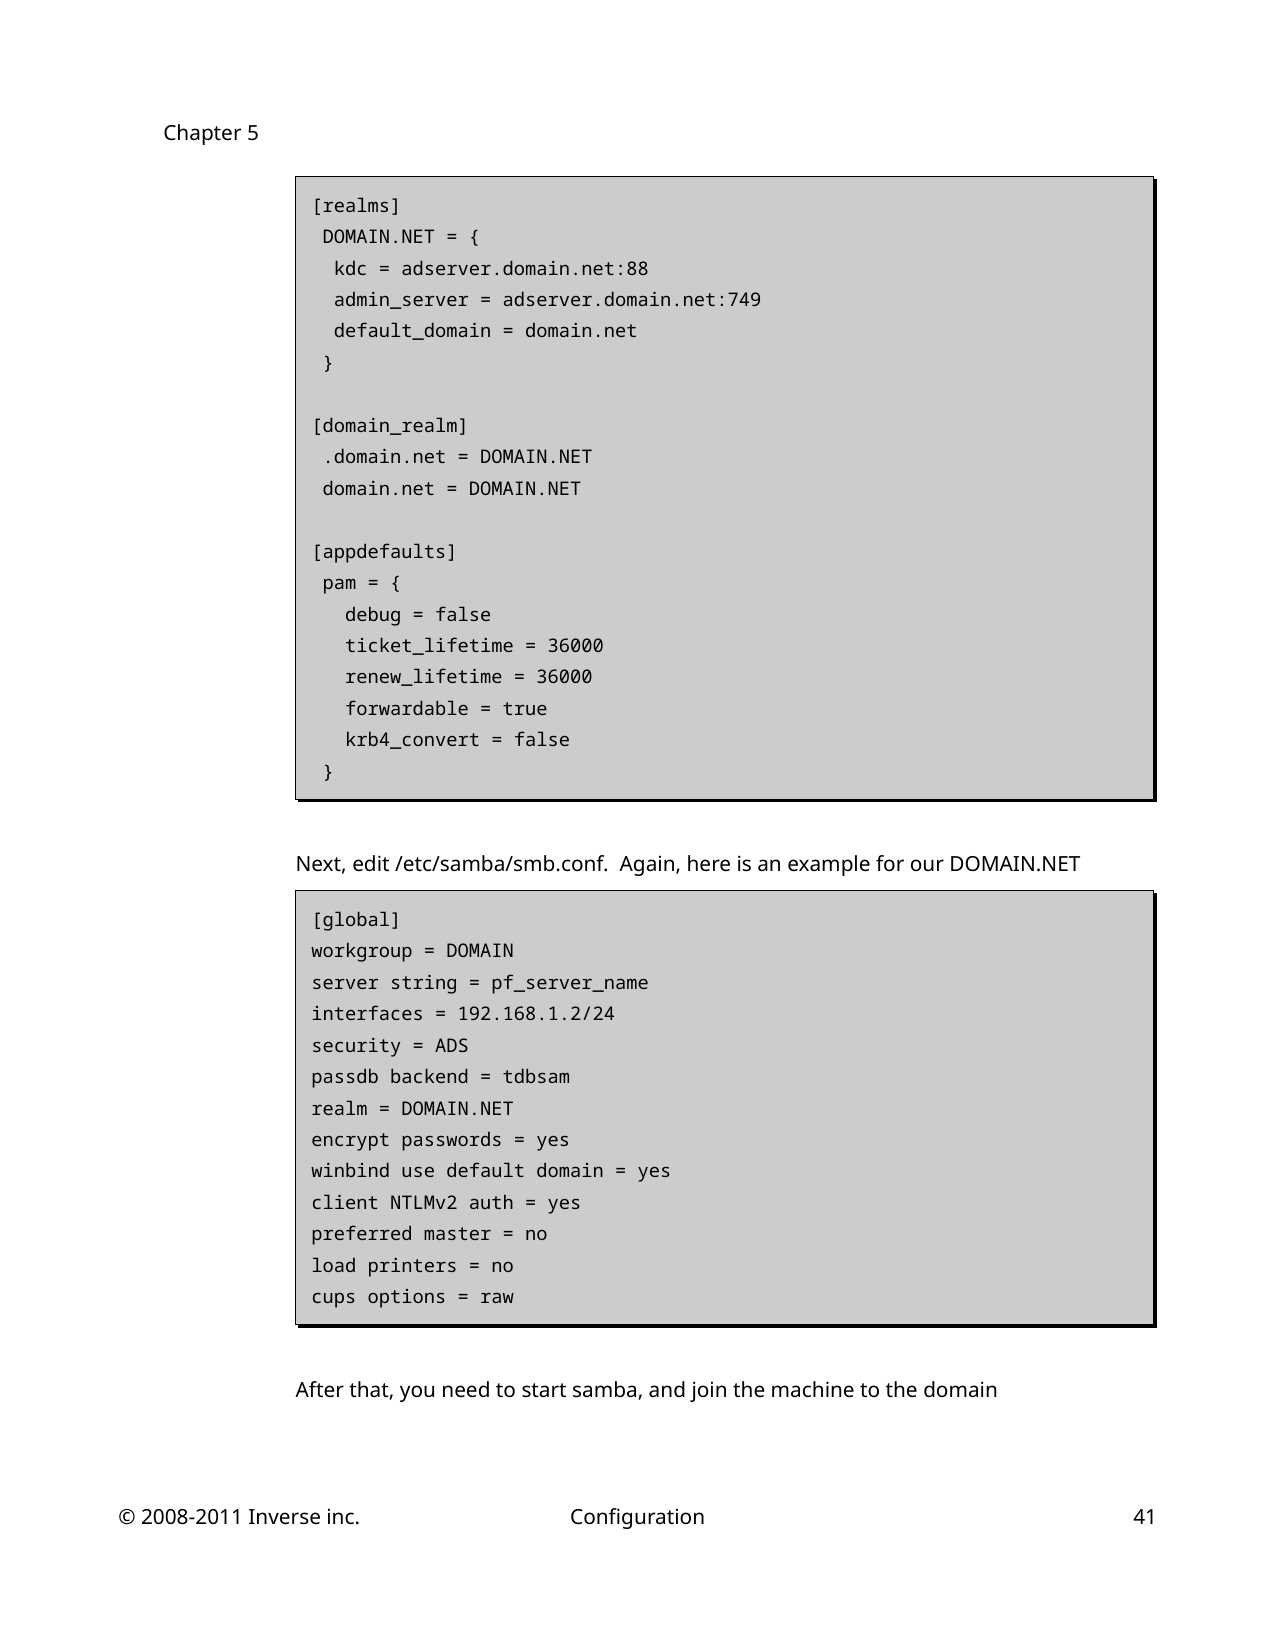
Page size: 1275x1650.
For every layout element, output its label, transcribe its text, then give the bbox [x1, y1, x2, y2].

text [domain_realm] [296, 396, 1153, 428]
text Next, edit /etc/samba/smb.conf. Again, here is an example for our DOMAIN.NET [295, 849, 1157, 878]
text forwardable = true [296, 679, 1153, 711]
text DOMAIN.NET = { [296, 207, 1153, 239]
text interfaces = 192.168.1.2/24 [296, 984, 1153, 1016]
text winbind use default domain = yes [296, 1142, 1153, 1173]
text load printers = no [296, 1236, 1153, 1268]
text realm = DOMAIN.NET [296, 1079, 1153, 1110]
text After that, you need to start samba, and join the machine to the domain [295, 1375, 1157, 1403]
text preferred master = no [296, 1205, 1153, 1236]
text default_domain = domain.net [296, 302, 1153, 333]
text pam = { [296, 553, 1153, 585]
text } [296, 742, 1153, 799]
text security = ADS [296, 1016, 1153, 1047]
text [realms] [296, 177, 1153, 207]
text ticket_lifetime = 36000 [296, 616, 1153, 648]
text } [296, 333, 1153, 365]
text cups options = raw [296, 1268, 1153, 1324]
text encrypt passwords = yes [296, 1110, 1153, 1142]
text kdc = adserver.domain.net:88 [296, 239, 1153, 270]
text domain.net = DOMAIN.NET [296, 459, 1153, 491]
text [appdefaults] [296, 522, 1153, 553]
text client NTLMv2 auth = yes [296, 1173, 1153, 1205]
text [global] [296, 891, 1153, 922]
text server string = pf_server_name [296, 953, 1153, 984]
text debug = false [296, 585, 1153, 616]
text .domain.net = DOMAIN.NET [296, 428, 1153, 459]
text passdb backend = tdbsam [296, 1047, 1153, 1079]
text workgroup = DOMAIN [296, 922, 1153, 953]
text admin_server = adserver.domain.net:749 [296, 270, 1153, 302]
text krb4_convert = false [296, 711, 1153, 742]
text renew_lifetime = 36000 [296, 648, 1153, 679]
